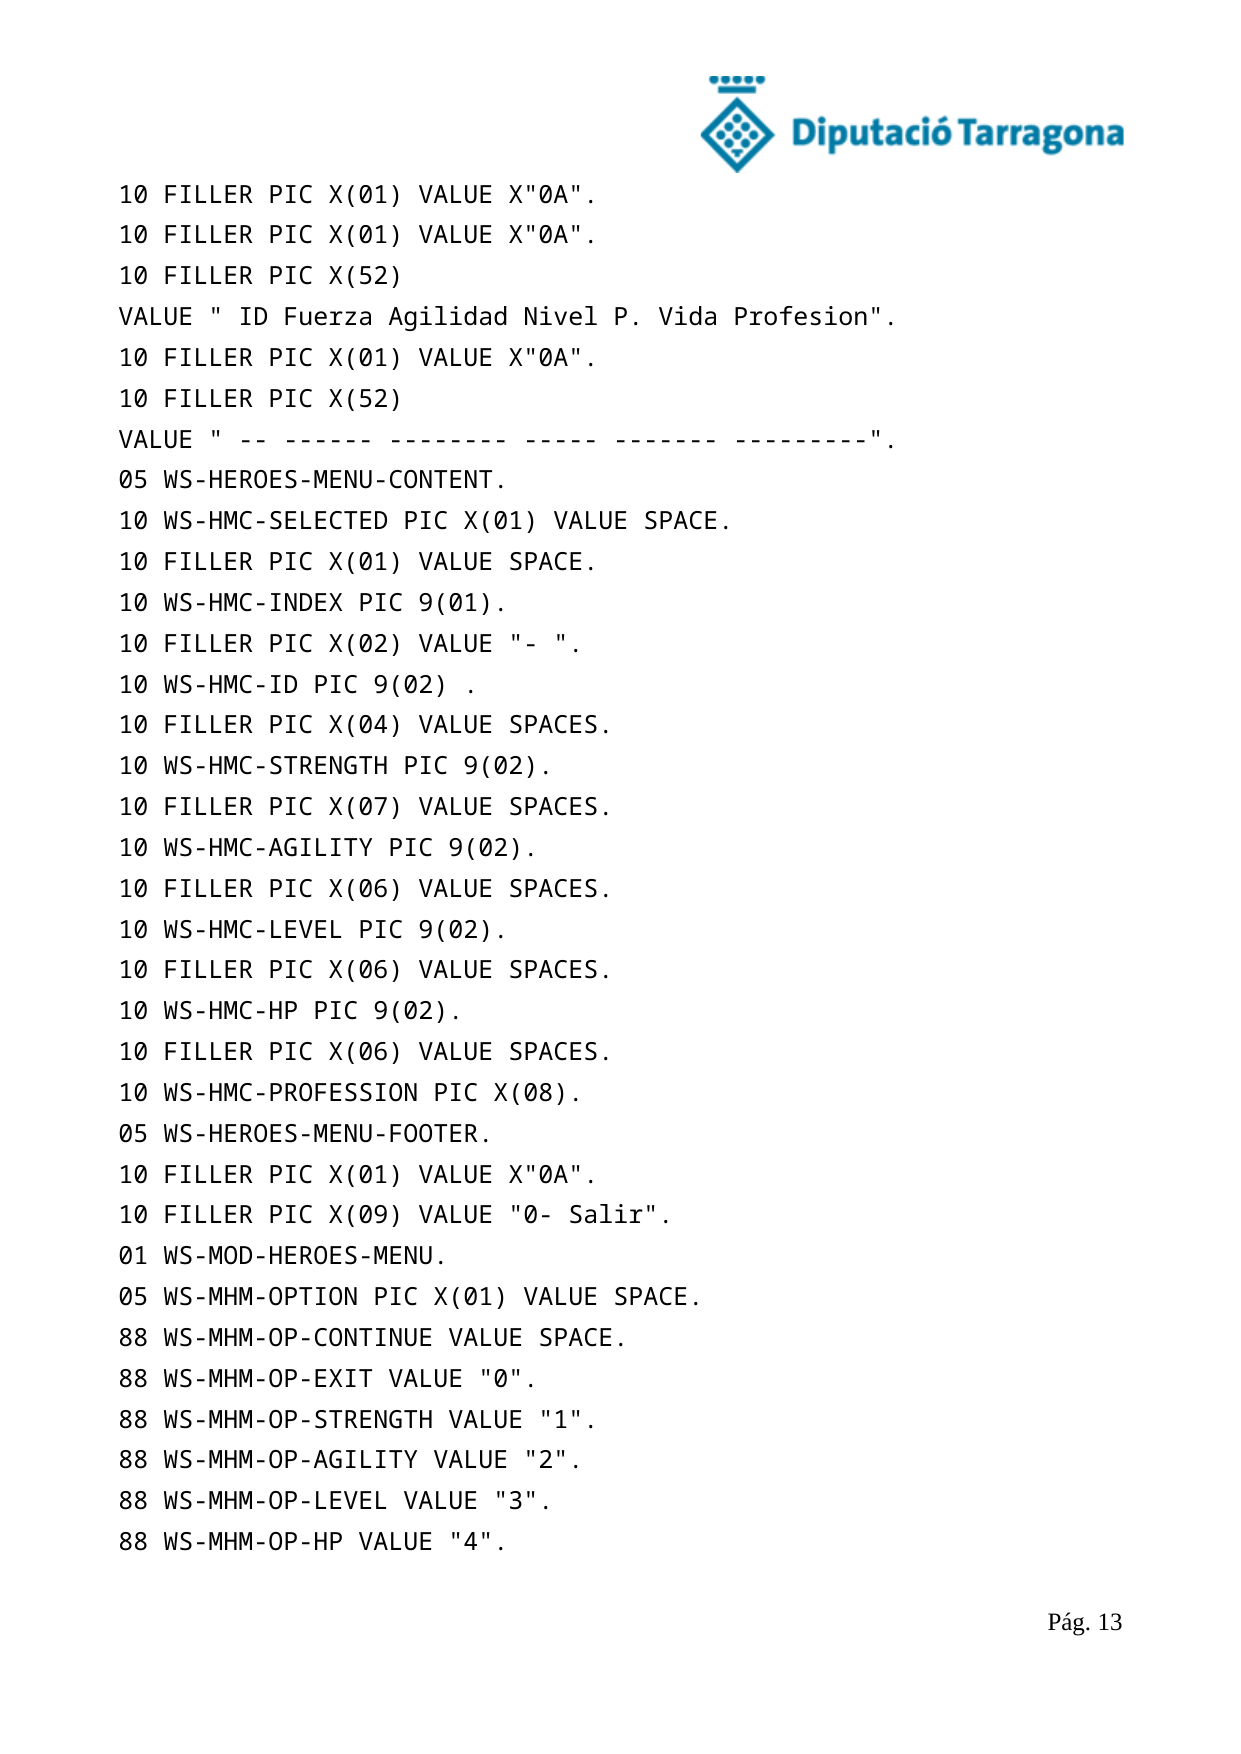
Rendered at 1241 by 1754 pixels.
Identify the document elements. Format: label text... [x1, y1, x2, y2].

text 10 FILLER PIC X(01) VALUE SPACE. [118, 544, 1122, 578]
text 10 FILLER PIC X(02) VALUE "- ". [118, 626, 1122, 659]
text 10 WS-HMC-ID PIC 9(02) . [118, 666, 1122, 700]
text 88 WS-MHM-OP-AGILITY VALUE "2". [118, 1442, 1122, 1476]
text 10 WS-HMC-INDEX PIC 9(01). [118, 585, 1122, 619]
text 10 FILLER PIC X(06) VALUE SPACES. [118, 1034, 1122, 1068]
text 05 WS-HEROES-MENU-FOOTER. [118, 1116, 1122, 1149]
text 10 FILLER PIC X(07) VALUE SPACES. [118, 789, 1122, 823]
text 88 WS-MHM-OP-EXIT VALUE "0". [118, 1361, 1122, 1394]
text 10 FILLER PIC X(06) VALUE SPACES. [118, 871, 1122, 904]
text 10 WS-HMC-AGILITY PIC 9(02). [118, 830, 1122, 864]
text 10 FILLER PIC X(01) VALUE X"0A". [118, 176, 1122, 210]
text 05 WS-HEROES-MENU-CONTENT. [118, 462, 1122, 496]
text 10 WS-HMC-HP PIC 9(02). [118, 993, 1122, 1027]
text 10 FILLER PIC X(52) [118, 258, 1122, 292]
text 10 FILLER PIC X(01) VALUE X"0A". [118, 340, 1122, 374]
text VALUE " -- ------ -------- ----- ------- ---------". [118, 421, 1122, 455]
text 10 WS-HMC-PROFESSION PIC X(08). [118, 1075, 1122, 1109]
text 10 WS-HMC-SELECTED PIC X(01) VALUE SPACE. [118, 503, 1122, 537]
text 05 WS-MHM-OPTION PIC X(01) VALUE SPACE. [118, 1279, 1122, 1313]
text 10 WS-HMC-STRENGTH PIC 9(02). [118, 748, 1122, 782]
text 10 FILLER PIC X(09) VALUE "0- Salir". [118, 1197, 1122, 1231]
text 88 WS-MHM-OP-LEVEL VALUE "3". [118, 1483, 1122, 1517]
text 10 FILLER PIC X(52) [118, 381, 1122, 414]
text 88 WS-MHM-OP-HP VALUE "4". [118, 1524, 1122, 1558]
text 10 FILLER PIC X(04) VALUE SPACES. [118, 707, 1122, 741]
text 10 WS-HMC-LEVEL PIC 9(02). [118, 911, 1122, 945]
text 10 FILLER PIC X(01) VALUE X"0A". [118, 217, 1122, 251]
text 88 WS-MHM-OP-STRENGTH VALUE "1". [118, 1401, 1122, 1435]
picture [700, 76, 1124, 173]
text 01 WS-MOD-HEROES-MENU. [118, 1238, 1122, 1272]
text VALUE " ID Fuerza Agilidad Nivel P. Vida Profesion". [118, 299, 1122, 333]
text 88 WS-MHM-OP-CONTINUE VALUE SPACE. [118, 1320, 1122, 1354]
text 10 FILLER PIC X(01) VALUE X"0A". [118, 1156, 1122, 1190]
text 10 FILLER PIC X(06) VALUE SPACES. [118, 952, 1122, 986]
